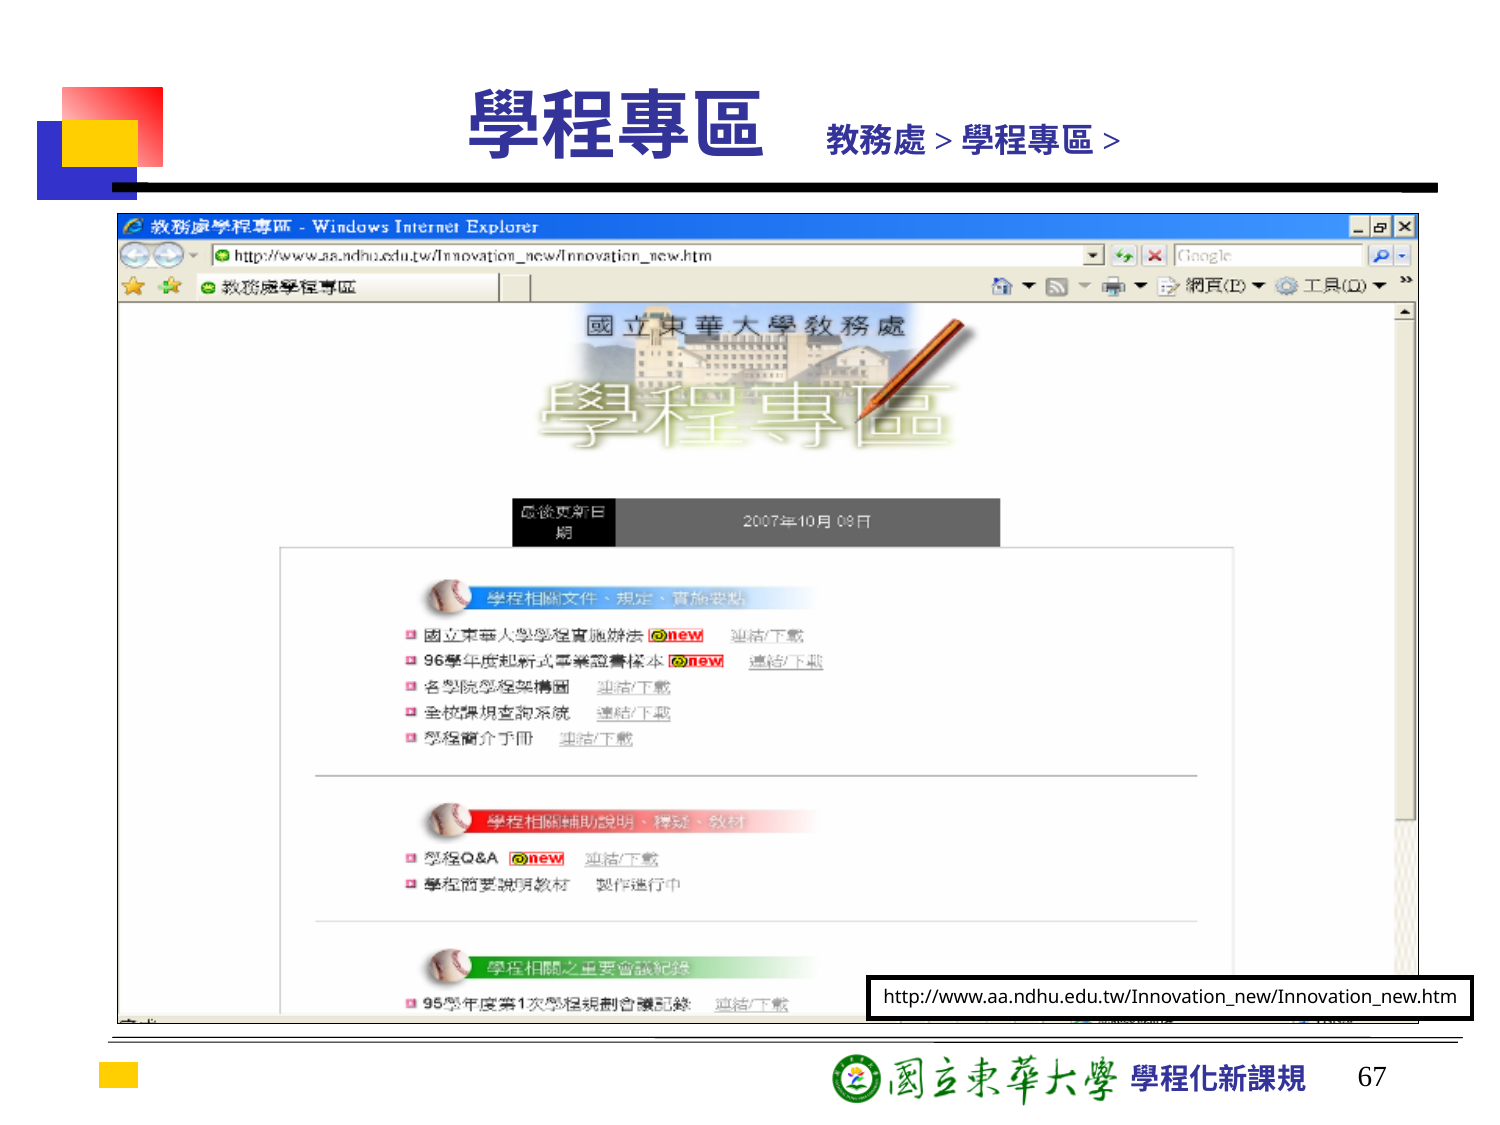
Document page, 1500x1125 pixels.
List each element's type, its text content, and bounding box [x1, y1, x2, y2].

text_box http://www.aa.ndhu.edu.tw/Innovation_new/Innovation_new.htm [868, 978, 1472, 1018]
title 學程專區 教務處>學程專區> [117, 63, 1378, 176]
picture [117, 214, 1418, 1024]
text_box 67 [1342, 1050, 1468, 1101]
